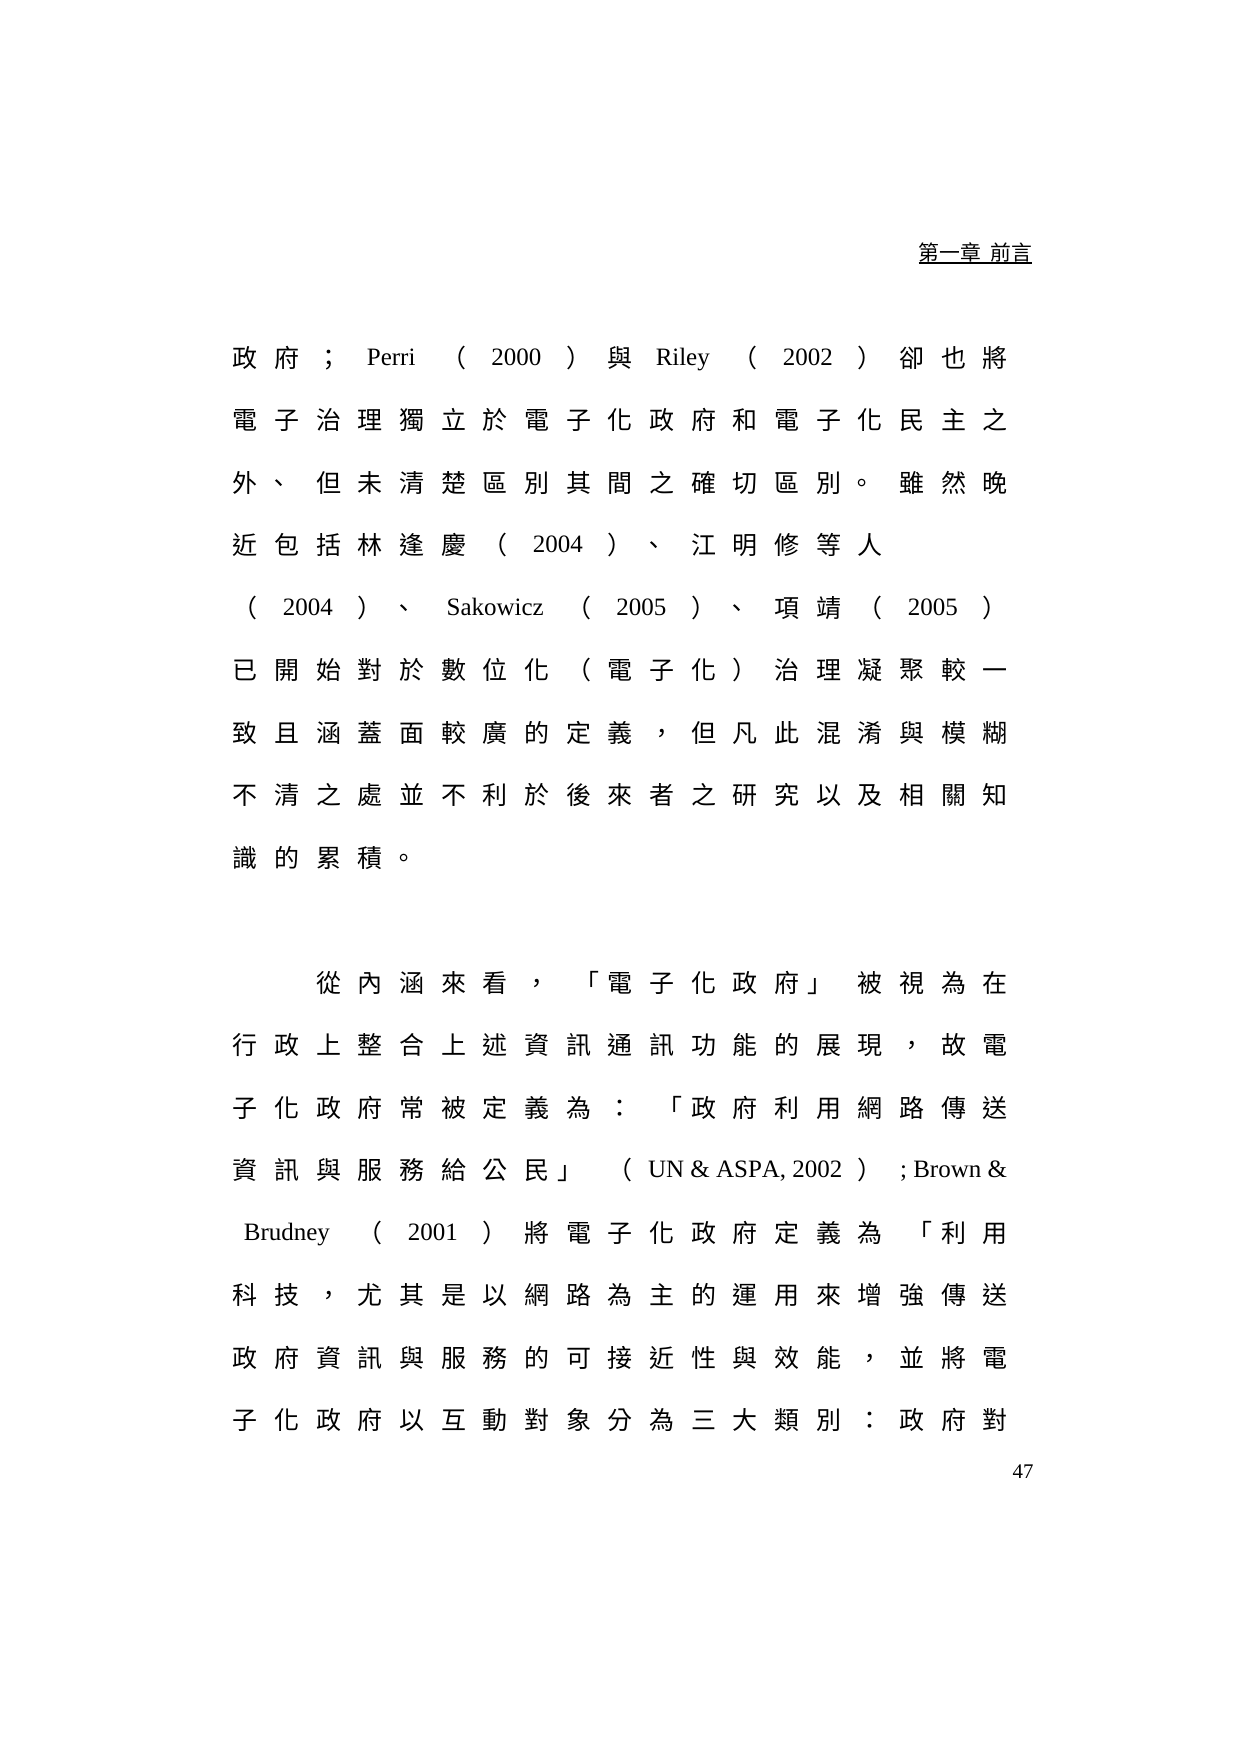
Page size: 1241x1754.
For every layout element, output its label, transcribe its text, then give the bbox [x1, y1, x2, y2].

text 從內涵來看，「電子化政府」被視為在行政上整合上述資訊通訊功能的展現，故電子化政府常被定義為：「政府利用網路傳送資訊與服務給公民」（UN & ASPA, 2002）; Brown & Brudney（2001）將電子化政府定義為「利用科技，尤其是以網路為主的運用來增強傳送政府資訊與服務的可接近性與效能，並將電子化政府以互動對象分為三大類別：政府對 [224, 939, 1016, 1439]
text 政府；Perri（2000）與Riley（2002）卻也將電子治理獨立於電子化政府和電子化民主之外、但未清楚區別其間之確切區別。雖然晚近包括林逢慶（2004）、江明修等人（2004）、Sakowicz（2005）、項靖（2005）已開始對於數位化（電子化）治理凝聚較一致且涵蓋面較廣的定義，但凡此混淆與模糊不清之處並不利於後來者之研究以及相關知識的累積。 [224, 314, 1016, 877]
